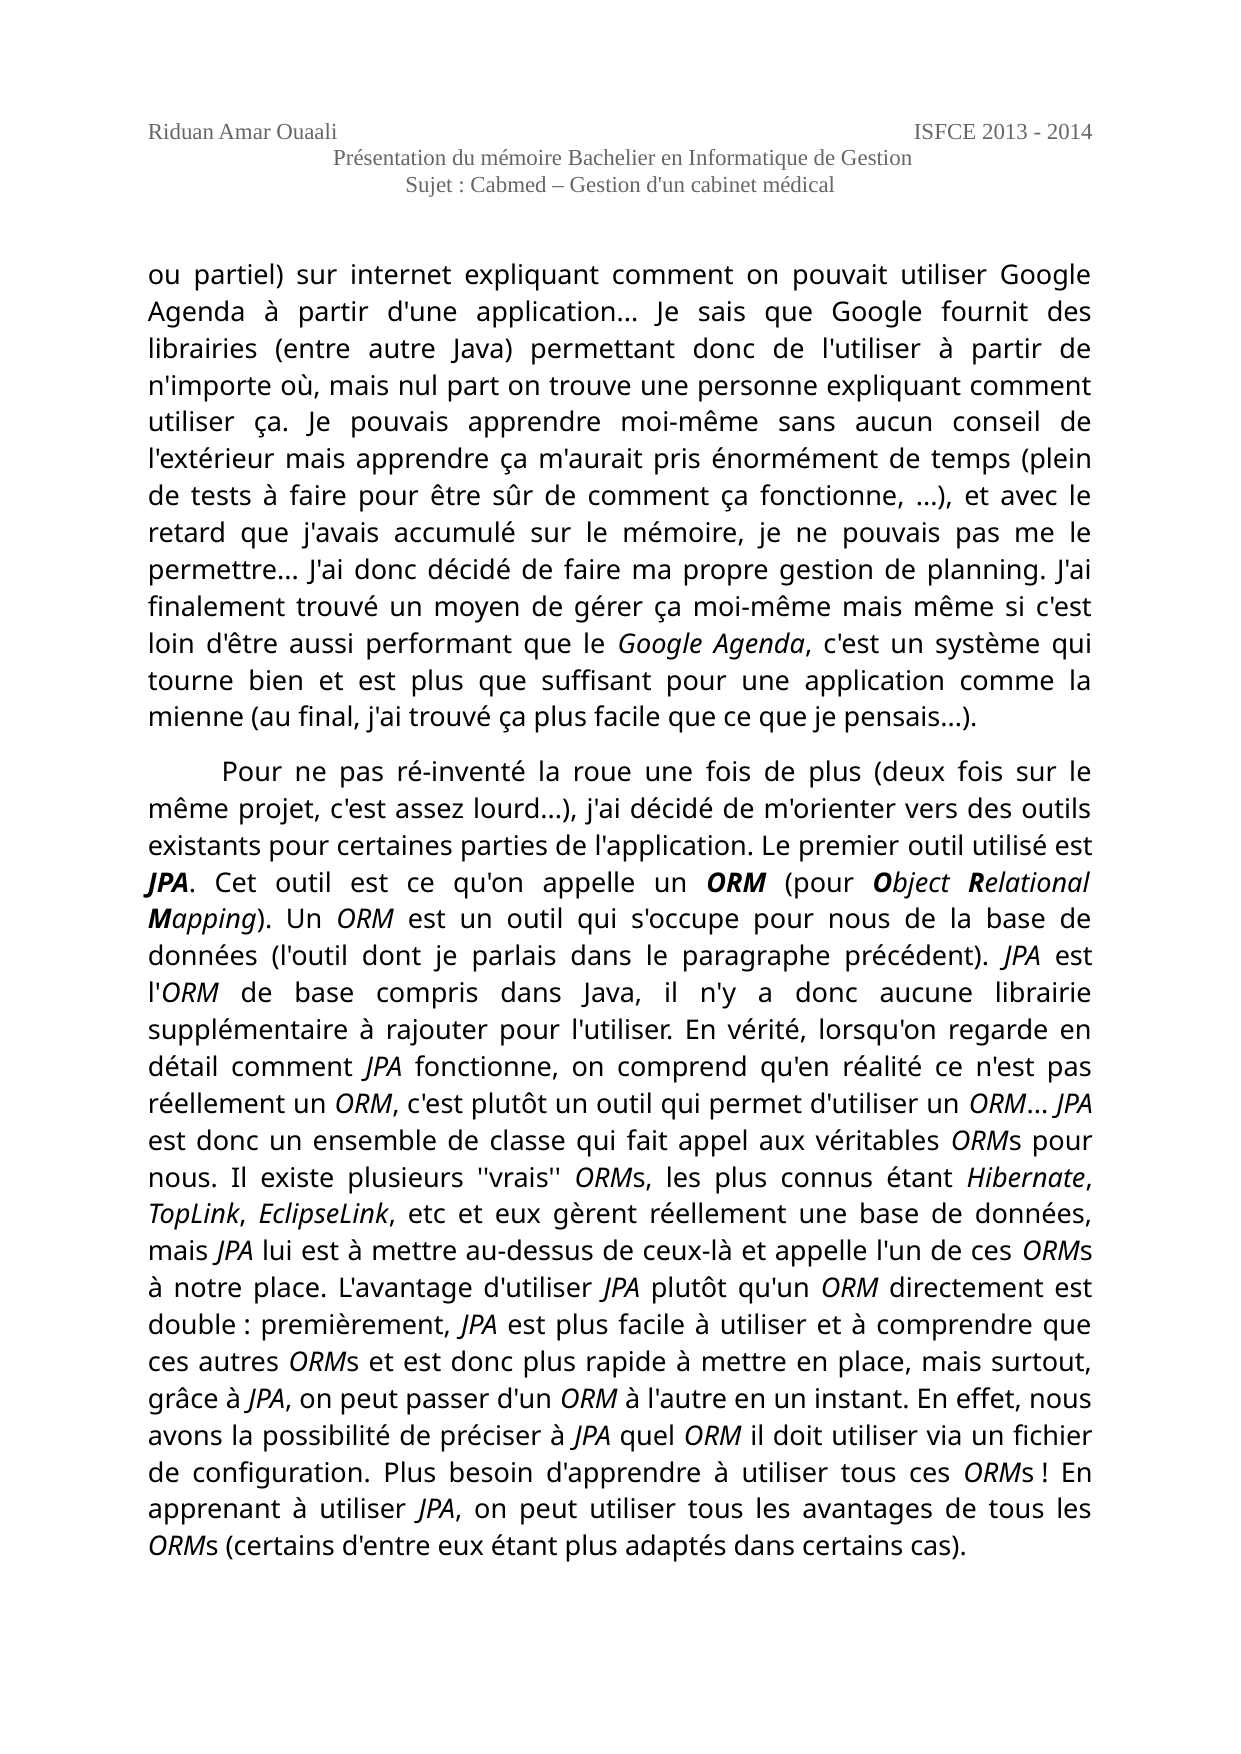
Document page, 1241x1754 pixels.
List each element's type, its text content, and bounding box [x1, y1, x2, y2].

text ou partiel) sur internet expliquant comment on pouvait utiliser Google Agenda à partir d'une application... Je sais que Google fournit des librairies (entre autre Java) permettant donc de l'utiliser à partir de n'importe où, mais nul part on trouve une personne expliquant comment utiliser ça. Je pouvais apprendre moi-même sans aucun conseil de l'extérieur mais apprendre ça m'aurait pris énormément de temps (plein de tests à faire pour être sûr de comment ça fonctionne, ...), et avec le retard que j'avais accumulé sur le mémoire, je ne pouvais pas me le permettre... J'ai donc décidé de faire ma propre gestion de planning. J'ai finalement trouvé un moyen de gérer ça moi-même mais même si c'est loin d'être aussi performant que le Google Agenda, c'est un système qui tourne bien et est plus que suffisant pour une application comme la mienne (au final, j'ai trouvé ça plus facile que ce que je pensais...). [148, 255, 1093, 735]
text Pour ne pas ré-inventé la roue une fois de plus (deux fois sur le même projet, c'est assez lourd...), j'ai décidé de m'orienter vers des outils existants pour certaines parties de l'application. Le premier outil utilisé est JPA. Cet outil est ce qu'on appelle un ORM (pour Object Relational Mapping). Un ORM est un outil qui s'occupe pour nous de la base de données (l'outil dont je parlais dans le paragraphe précédent). JPA est l'ORM de base compris dans Java, il n'y a donc aucune librairie supplémentaire à rajouter pour l'utiliser. En vérité, lorsqu'on regarde en détail comment JPA fonctionne, on comprend qu'en réalité ce n'est pas réellement un ORM, c'est plutôt un outil qui permet d'utiliser un ORM... JPA est donc un ensemble de classe qui fait appel aux véritables ORMs pour nous. Il existe plusieurs ''vrais'' ORMs, les plus connus étant Hibernate, TopLink, EclipseLink, etc et eux gèrent réellement une base de données, mais JPA lui est à mettre au-dessus de ceux-là et appelle l'un de ces ORMs à notre place. L'avantage d'utiliser JPA plutôt qu'un ORM directement est double : premièrement, JPA est plus facile à utiliser et à comprendre que ces autres ORMs et est donc plus rapide à mettre en place, mais surtout, grâce à JPA, on peut passer d'un ORM à l'autre en un instant. En effet, nous avons la possibilité de préciser à JPA quel ORM il doit utiliser via un fichier de configuration. Plus besoin d'apprendre à utiliser tous ces ORMs ! En apprenant à utiliser JPA, on peut utiliser tous les avantages de tous les ORMs (certains d'entre eux étant plus adaptés dans certains cas). [148, 752, 1093, 1564]
